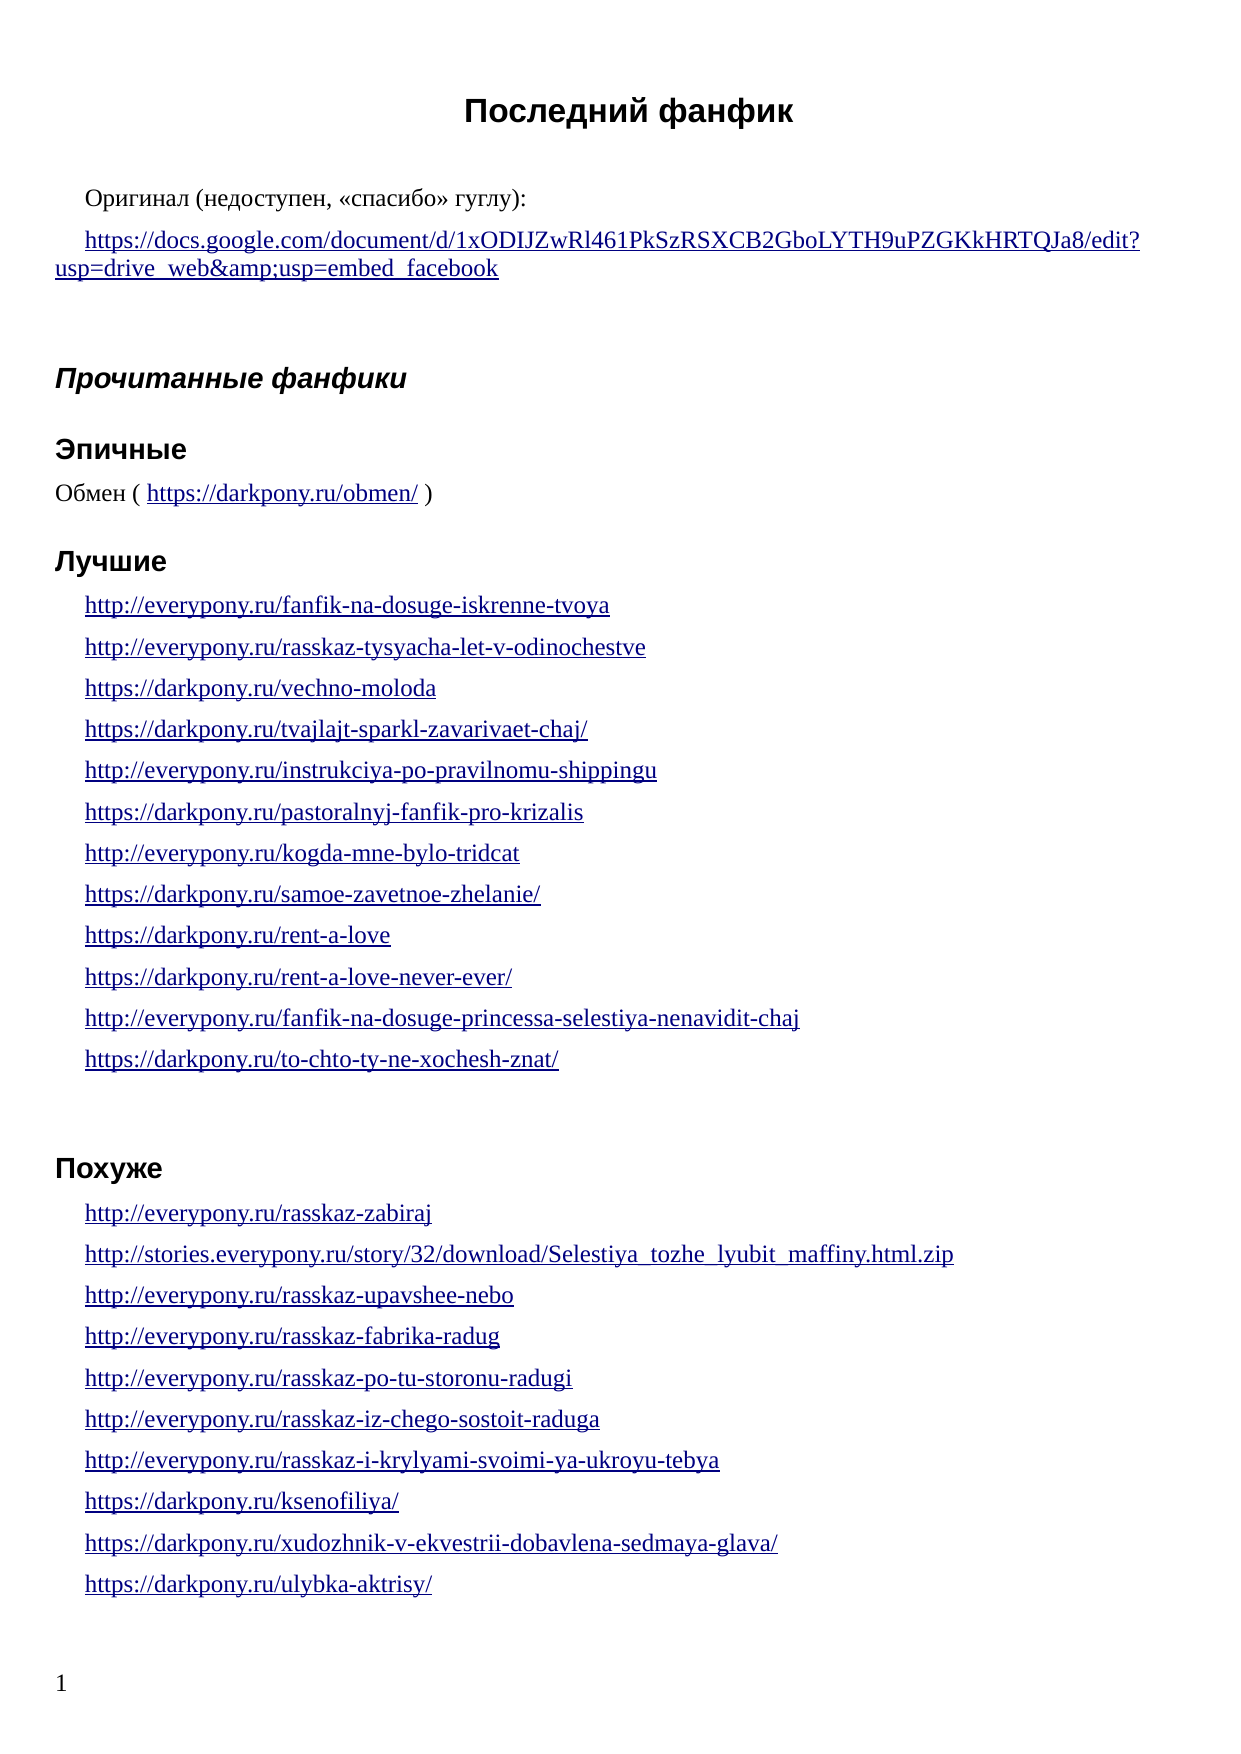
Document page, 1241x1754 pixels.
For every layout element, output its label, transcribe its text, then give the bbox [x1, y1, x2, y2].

text http://everypony.ru/rasskaz-po-tu-storonu-radugi [55, 1363, 1173, 1391]
text http://everypony.ru/rasskaz-tysyacha-let-v-odinochestve [55, 632, 1173, 660]
text Обмен ( https://darkpony.ru/obmen/ ) [55, 478, 1173, 507]
text https://darkpony.ru/rent-a-love [55, 920, 1173, 949]
text https://darkpony.ru/xudozhnik-v-ekvestrii-dobavlena-sedmaya-glava/ [55, 1528, 1173, 1556]
text https://darkpony.ru/to-chto-ty-ne-xochesh-znat/ [55, 1044, 1173, 1073]
text https://darkpony.ru/ulybka-aktrisy/ [55, 1569, 1173, 1598]
subtitle Эпичные [55, 432, 1173, 466]
text https://darkpony.ru/pastoralnyj-fanfik-pro-krizalis [55, 797, 1173, 825]
text http://everypony.ru/instrukciya-po-pravilnomu-shippingu [55, 755, 1173, 784]
text https://darkpony.ru/tvajlajt-sparkl-zavarivaet-chaj/ [55, 714, 1173, 743]
text http://everypony.ru/kogda-mne-bylo-tridcat [55, 838, 1173, 867]
text http://stories.everypony.ru/story/32/download/Selestiya_tozhe_lyubit_maffiny.html.zip [55, 1239, 1173, 1268]
subtitle Последний фанфик [55, 91, 1173, 130]
subtitle Лучшие [55, 544, 1173, 578]
text http://everypony.ru/fanfik-na-dosuge-princessa-selestiya-nenavidit-chaj [55, 1003, 1173, 1032]
text https://darkpony.ru/ksenofiliya/ [55, 1486, 1173, 1515]
text http://everypony.ru/fanfik-na-dosuge-iskrenne-tvoya [55, 590, 1173, 619]
text http://everypony.ru/rasskaz-i-krylyami-svoimi-ya-ukroyu-tebya [55, 1445, 1173, 1474]
text http://everypony.ru/rasskaz-upavshee-nebo [55, 1280, 1173, 1309]
text https://darkpony.ru/samoe-zavetnoe-zhelanie/ [55, 879, 1173, 908]
text https://darkpony.ru/vechno-moloda [55, 673, 1173, 702]
text https://docs.google.com/document/d/1xODIJZwRl461PkSzRSXCB2GboLYTH9uPZGKkHRTQJa8/edit?usp=drive_web&amp;usp=embed_facebook [55, 225, 1173, 282]
text http://everypony.ru/rasskaz-fabrika-radug [55, 1321, 1173, 1350]
text http://everypony.ru/rasskaz-zabiraj [55, 1198, 1173, 1226]
text http://everypony.ru/rasskaz-iz-chego-sostoit-raduga [55, 1404, 1173, 1433]
subtitle Прочитанные фанфики [55, 361, 1173, 394]
text https://darkpony.ru/rent-a-love-never-ever/ [55, 962, 1173, 990]
subtitle Похуже [55, 1152, 1173, 1185]
text Оригинал (недоступен, «спасибо» гуглу): [55, 183, 1173, 212]
